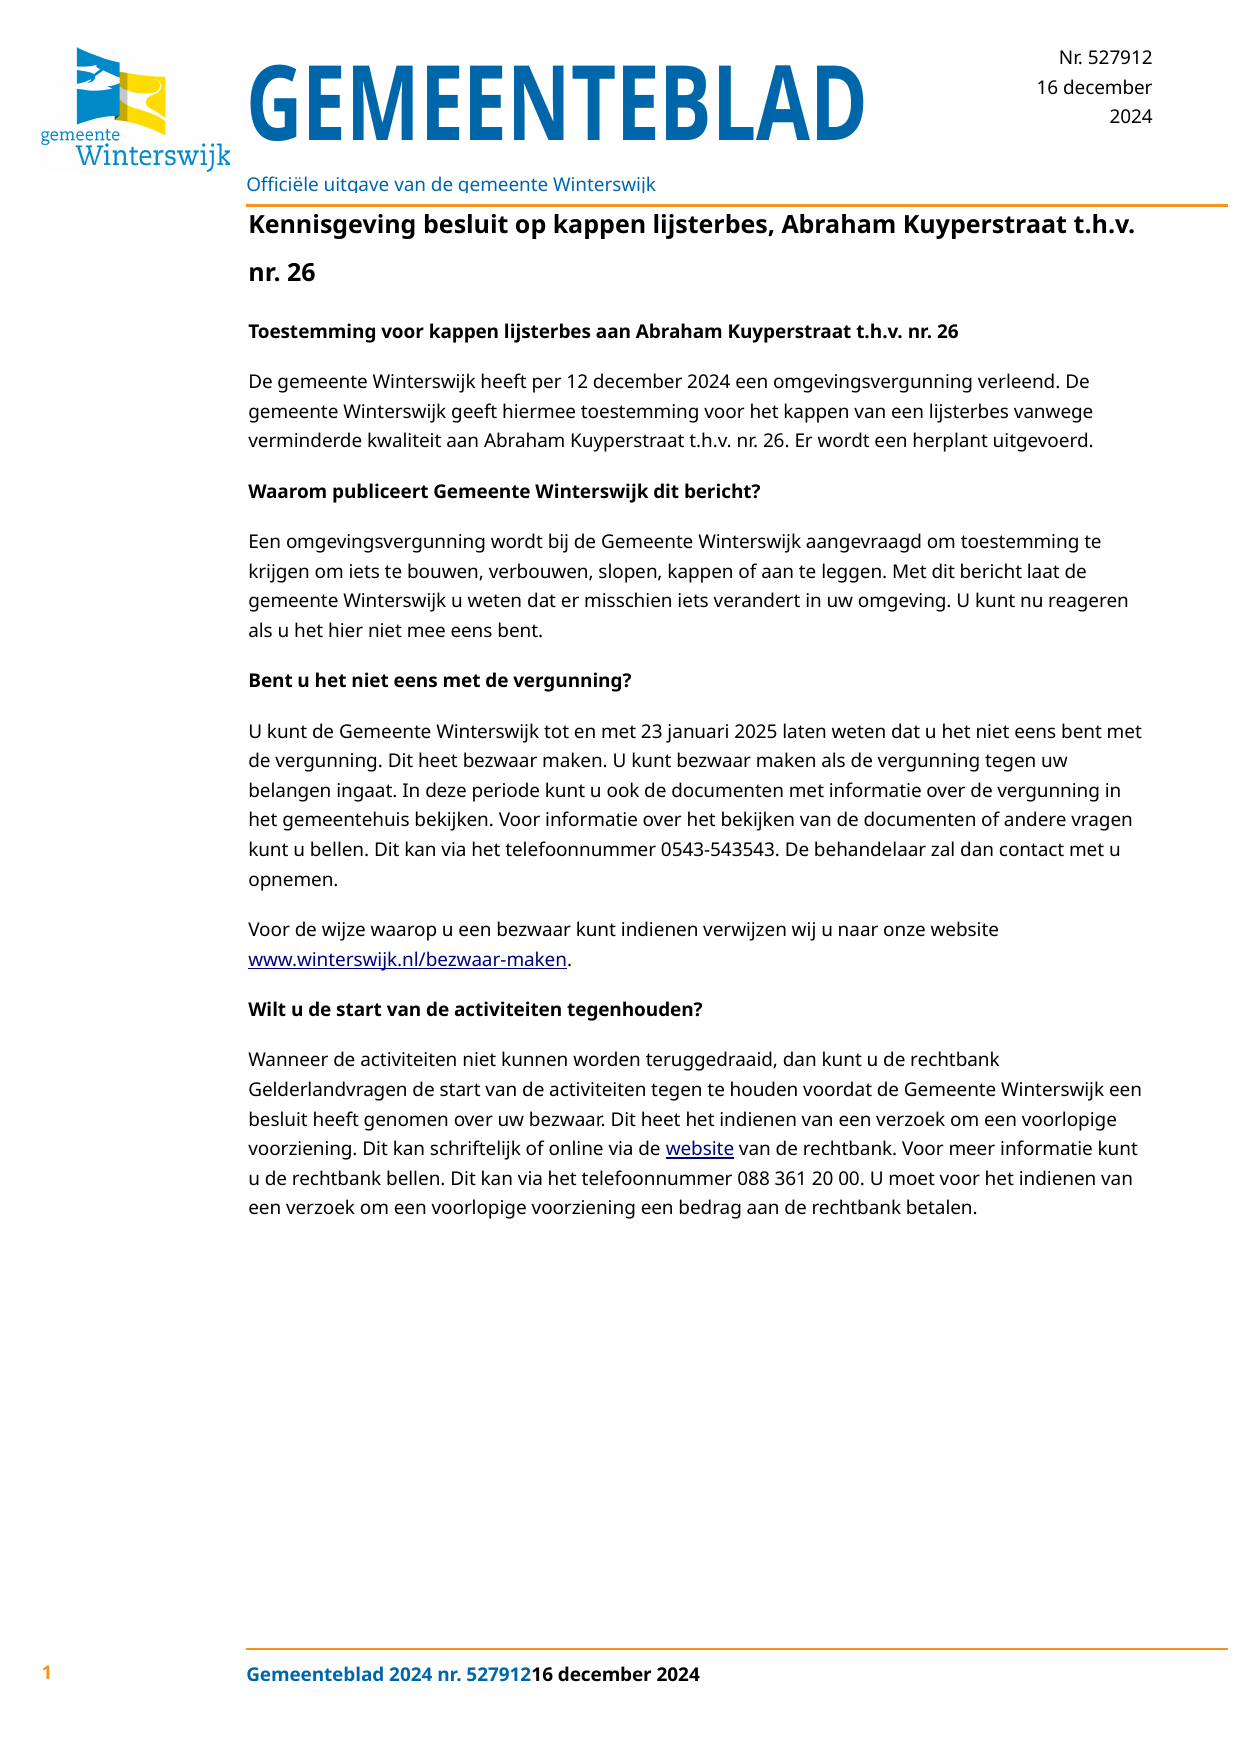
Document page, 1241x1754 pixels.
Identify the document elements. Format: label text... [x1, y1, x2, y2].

text Toestemming voor kappen lijsterbes aan Abraham Kuyperstraat t.h.v. nr. 26 [248, 318, 1152, 344]
text Wilt u de start van de activiteiten tegenhouden? [248, 996, 1152, 1022]
text De gemeente Winterswijk heeft per 12 december 2024 een omgevingsvergunning verleend. De gemeente Winterswijk geeft hiermee toestemming voor het kappen van een lijsterbes vanwege verminderde kwaliteit aan Abraham Kuyperstraat t.h.v. nr. 26. Er wordt een herplant uitgevoerd. [248, 368, 1152, 453]
text Voor de wijze waarop u een bezwaar kunt indienen verwijzen wij u naar onze website www.winterswijk.nl/bezwaar-maken. [248, 916, 1152, 972]
picture [41, 47, 231, 172]
text U kunt de Gemeente Winterswijk tot en met 23 januari 2025 laten weten dat u het niet eens bent met de vergunning. Dit heet bezwaar maken. U kunt bezwaar maken als de vergunning tegen uw belangen ingaat. In deze periode kunt u ook de documenten met informatie over de vergunning in het gemeentehuis bekijken. Voor informatie over het bekijken van de documenten of andere vragen kunt u bellen. Dit kan via het telefoonnummer 0543-543543. De behandelaar zal dan contact met u opnemen. [248, 718, 1152, 892]
text Wanneer de activiteiten niet kunnen worden teruggedraaid, dan kunt u de rechtbank Gelderlandvragen de start van de activiteiten tegen te houden voordat de Gemeente Winterswijk een besluit heeft genomen over uw bezwaar. Dit heet het indienen van een verzoek om een voorlopige voorziening. Dit kan schriftelijk of online via de website van de rechtbank. Voor meer informatie kunt u de rechtbank bellen. Dit kan via het telefoonnummer 088 361 20 00. U moet voor het indienen van een verzoek om een voorlopige voorziening een bedrag aan de rechtbank betalen. [248, 1047, 1152, 1220]
text Kennisgeving besluit op kappen lijsterbes, Abraham Kuyperstraat t.h.v. nr. 26 [248, 207, 1152, 288]
picture [225, 153, 231, 162]
text Een omgevingsvergunning wordt bij de Gemeente Winterswijk aangevraagd om toestemming te krijgen om iets te bouwen, verbouwen, slopen, kappen of aan te leggen. Met dit bericht laat de gemeente Winterswijk u weten dat er misschien iets verandert in uw omgeving. U kunt nu reageren als u het hier niet mee eens bent. [248, 528, 1152, 643]
text Bent u het niet eens met de vergunning? [248, 667, 1152, 693]
text Waarom publiceert Gemeente Winterswijk dit bericht? [248, 478, 1152, 504]
